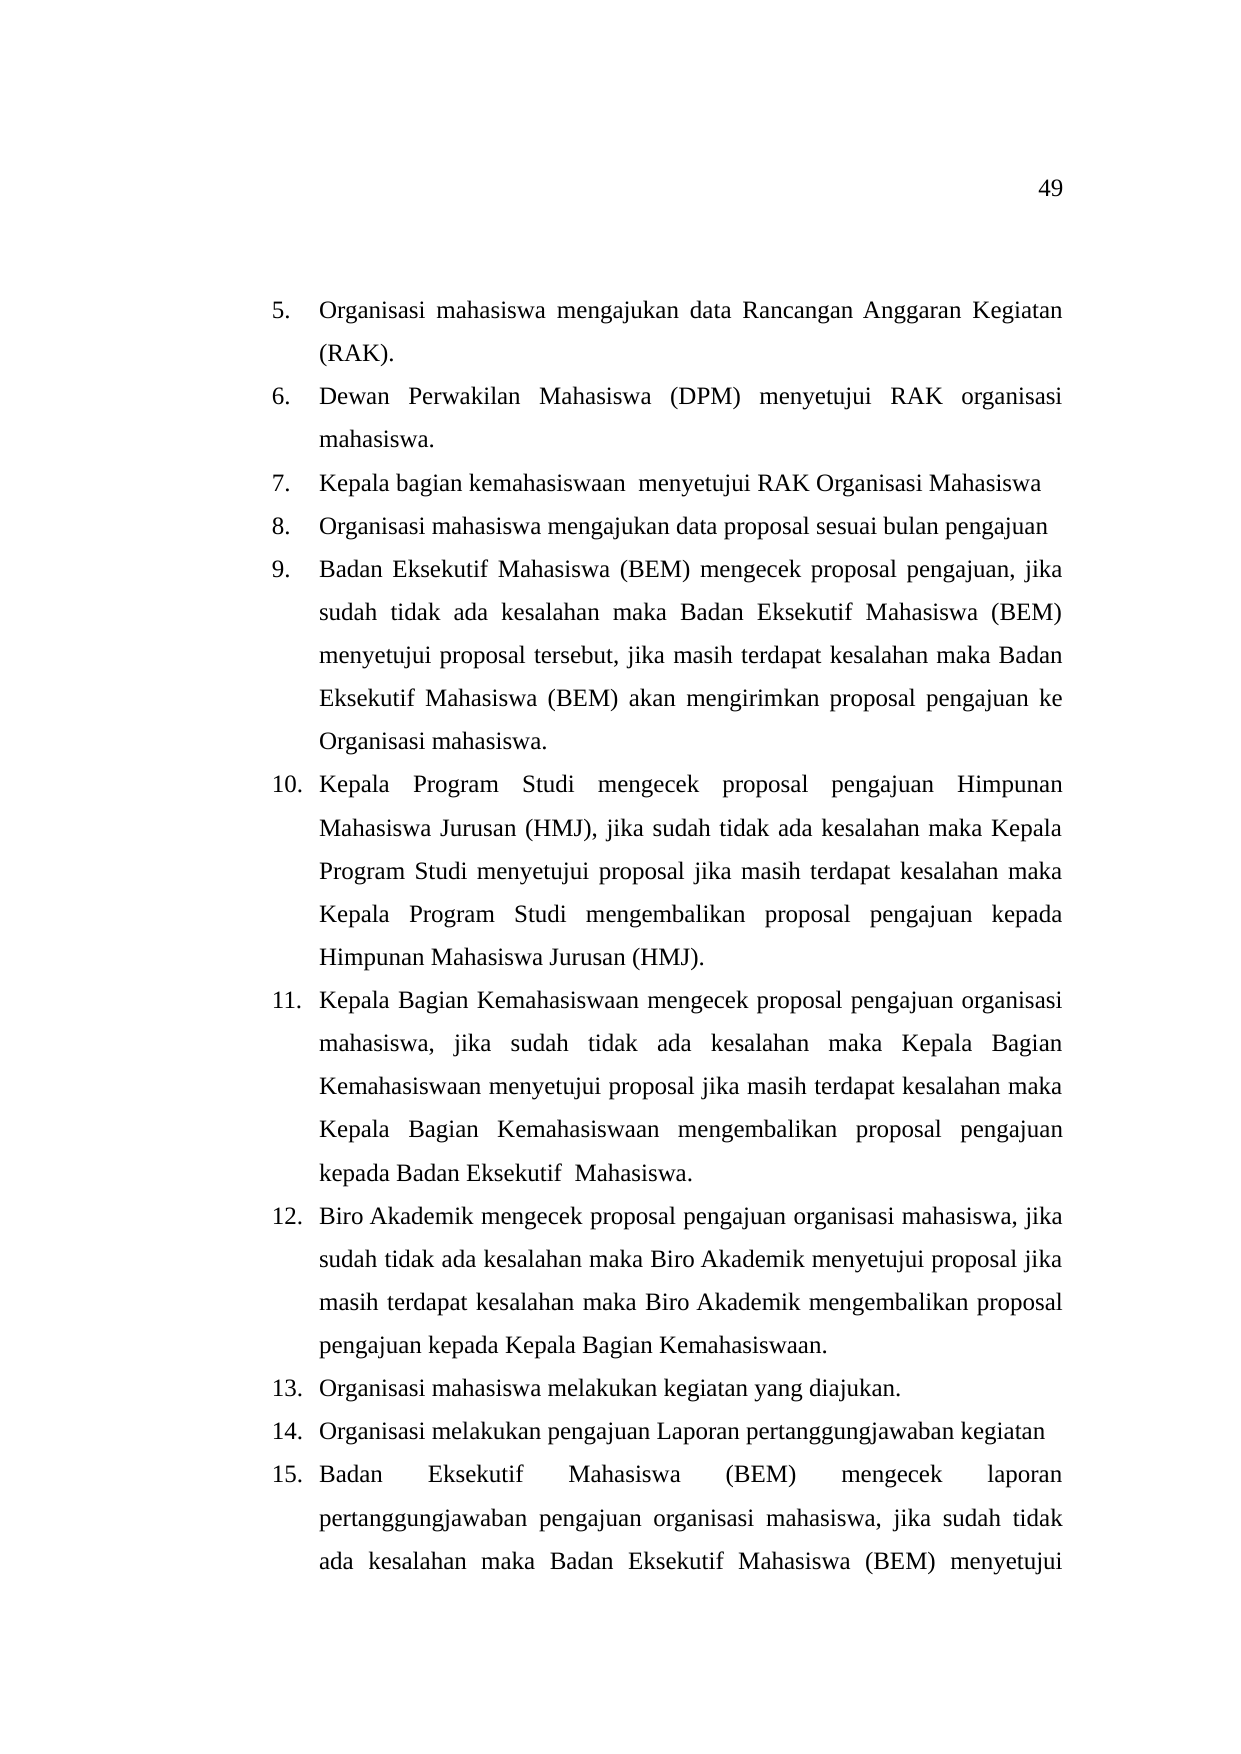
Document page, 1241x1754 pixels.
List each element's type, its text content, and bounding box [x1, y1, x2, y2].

list Dewan Perwakilan Mahasiswa (DPM) menyetujui RAK organisasi mahasiswa. [272, 381, 1063, 453]
list Organisasi melakukan pengajuan Laporan pertanggungjawaban kegiatan [272, 1416, 1063, 1445]
list Organisasi mahasiswa mengajukan data Rancangan Anggaran Kegiatan (RAK). [272, 295, 1063, 367]
list Organisasi mahasiswa mengajukan data proposal sesuai bulan pengajuan [272, 511, 1063, 539]
list Kepala bagian kemahasiswaan menyetujui RAK Organisasi Mahasiswa [272, 468, 1063, 496]
list Kepala Program Studi mengecek proposal pengajuan Himpunan Mahasiswa Jurusan (HMJ), jika sudah tidak ada kesalahan maka Kepala Program Studi menyetujui proposal jika masih terdapat kesalahan maka Kepala Program Studi mengembalikan proposal pengajuan kepada Himpunan Mahasiswa Jurusan (HMJ). [272, 769, 1063, 971]
list Badan Eksekutif Mahasiswa (BEM) mengecek proposal pengajuan, jika sudah tidak ada kesalahan maka Badan Eksekutif Mahasiswa (BEM) menyetujui proposal tersebut, jika masih terdapat kesalahan maka Badan Eksekutif Mahasiswa (BEM) akan mengirimkan proposal pengajuan ke Organisasi mahasiswa. [272, 554, 1063, 755]
list Badan Eksekutif Mahasiswa (BEM) mengecek laporan pertanggungjawaban pengajuan organisasi mahasiswa, jika sudah tidak ada kesalahan maka Badan Eksekutif Mahasiswa (BEM) menyetujui [272, 1459, 1063, 1574]
list Organisasi mahasiswa melakukan kegiatan yang diajukan. [272, 1373, 1063, 1402]
list Kepala Bagian Kemahasiswaan mengecek proposal pengajuan organisasi mahasiswa, jika sudah tidak ada kesalahan maka Kepala Bagian Kemahasiswaan menyetujui proposal jika masih terdapat kesalahan maka Kepala Bagian Kemahasiswaan mengembalikan proposal pengajuan kepada Badan Eksekutif Mahasiswa. [272, 985, 1063, 1186]
list Biro Akademik mengecek proposal pengajuan organisasi mahasiswa, jika sudah tidak ada kesalahan maka Biro Akademik menyetujui proposal jika masih terdapat kesalahan maka Biro Akademik mengembalikan proposal pengajuan kepada Kepala Bagian Kemahasiswaan. [272, 1201, 1063, 1359]
